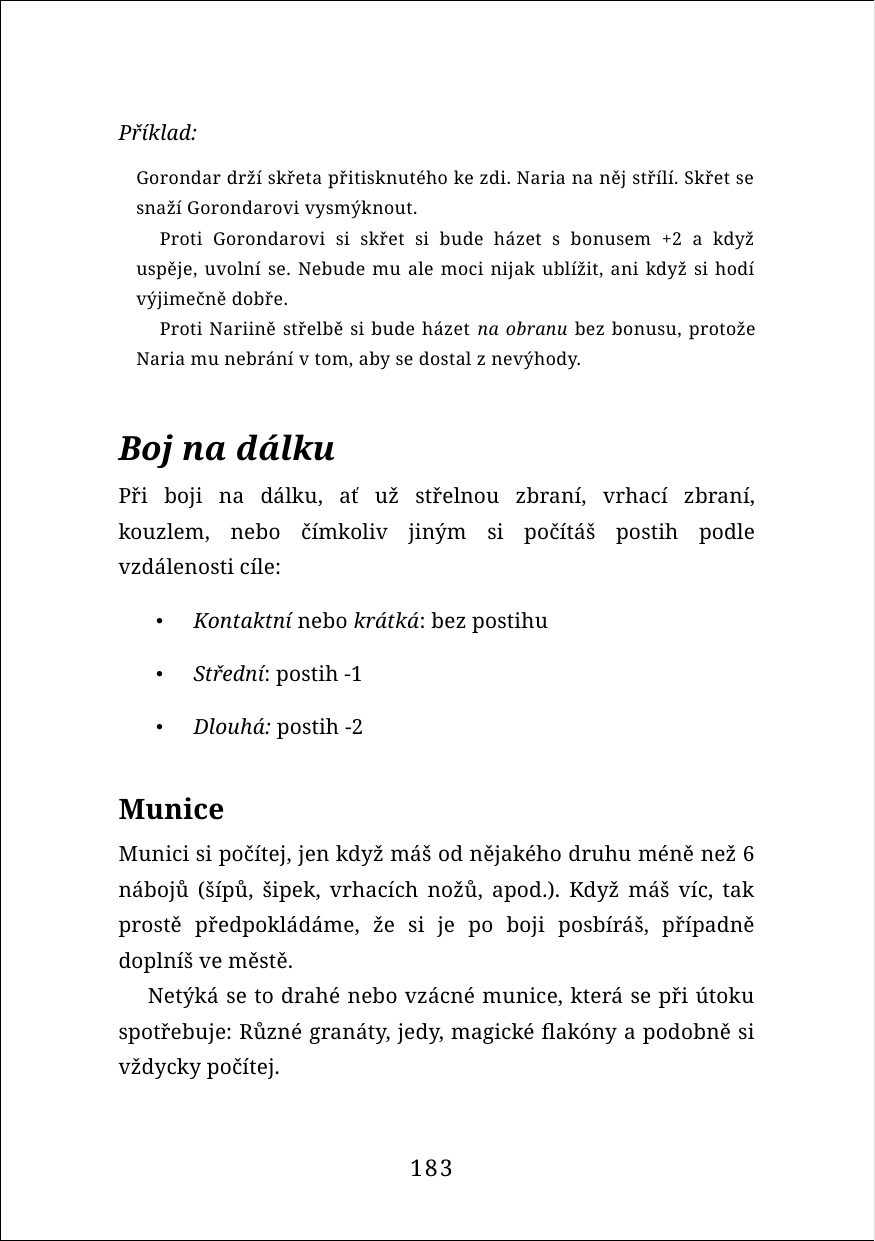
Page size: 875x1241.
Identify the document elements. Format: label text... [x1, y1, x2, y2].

text Gorondar drží skřeta přitisknutého ke zdi. Naria na něj střílí. Skřet se snaží Gorondarovi vysmýknout. Proti Gorondarovi si skřet si bude házet s bonusem +2 a když uspěje, uvolní se. Nebude mu ale moci nijak ublížit, ani když si hodí výjimečně dobře. Proti Nariině střelbě si bude házet na obranu bez bonusu, protože Naria mu nebrání v tom, aby se dostal z nevýhody. [136, 166, 756, 371]
list Střední: postih -1 [156, 659, 756, 687]
list Kontaktní nebo krátká: bez postihu [156, 606, 756, 634]
list Dlouhá: postih -2 [156, 712, 756, 741]
text Munici si počítej, jen když máš od nějakého druhu méně než 6 nábojů (šípů, šipek, vrhacích nožů, apod.). Když máš víc, tak prostě předpokládáme, že si je po boji posbíráš, případně doplníš ve městě. Netýká se to drahé nebo vzácné munice, která se při útoku spotřebuje: Různé granáty, jedy, magické flakóny a podobně si vždycky počítej. [118, 839, 756, 1081]
subtitle Boj na dálku [118, 424, 756, 470]
subtitle Munice [118, 789, 756, 827]
text Příklad: [118, 118, 756, 147]
text Při boji na dálku, ať už střelnou zbraní, vrhací zbraní, kouzlem, nebo čímkoliv jiným si počítáš postih podle vzdálenosti cíle: [118, 481, 756, 581]
